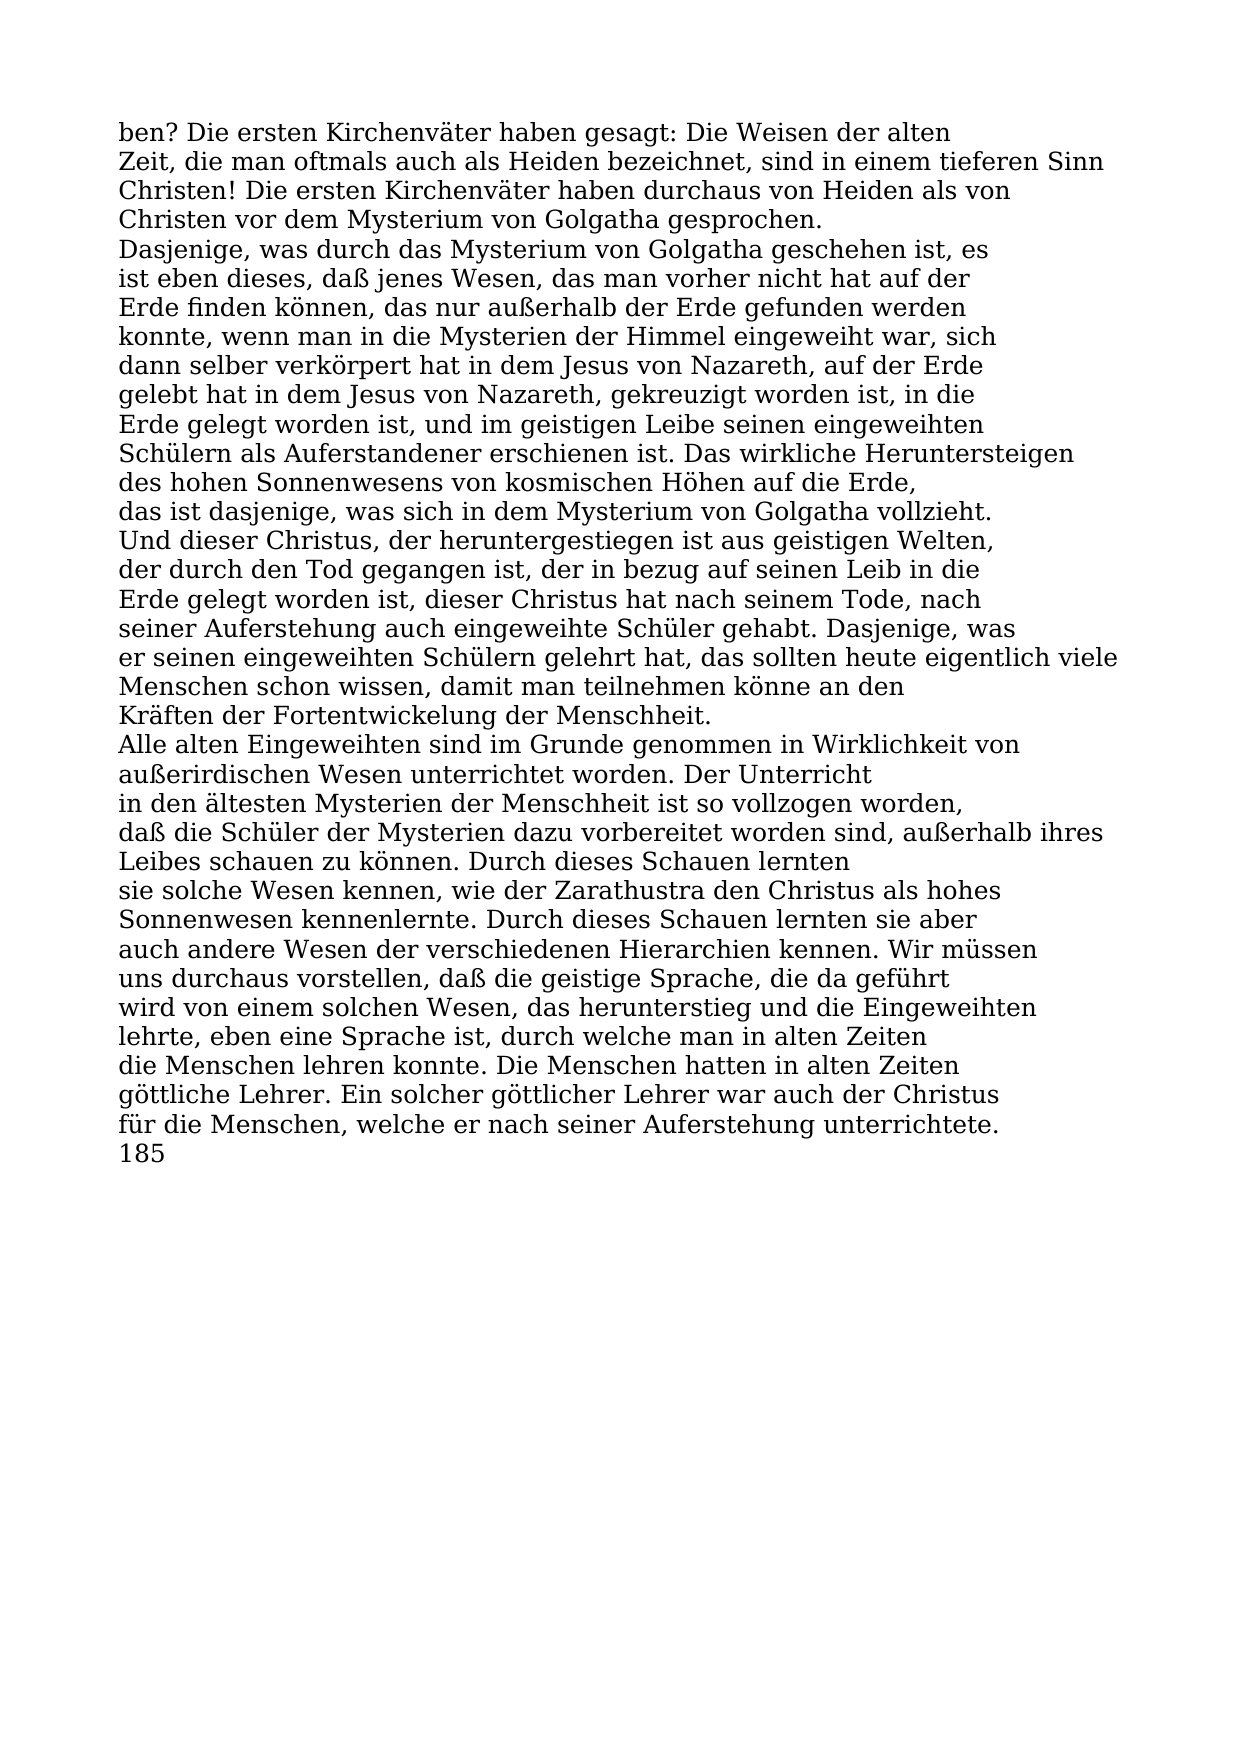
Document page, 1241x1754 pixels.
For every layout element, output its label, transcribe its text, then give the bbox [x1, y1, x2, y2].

text ist eben dieses, daß jenes Wesen, das man vorher nicht hat auf der [118, 264, 1122, 293]
text sie solche Wesen kennen, wie der Zarathustra den Christus als hohes [118, 876, 1122, 906]
text Und dieser Christus, der heruntergestiegen ist aus geistigen Welten, [118, 526, 1122, 556]
text er seinen eingeweihten Schülern gelehrt hat, das sollten heute eigentlich viele Menschen schon wissen, damit man teilnehmen könne an den [118, 643, 1122, 701]
text Erde gelegt worden ist, dieser Christus hat nach seinem Tode, nach [118, 585, 1122, 614]
text konnte, wenn man in die Mysterien der Himmel eingeweiht war, sich [118, 322, 1122, 351]
text das ist dasjenige, was sich in dem Mysterium von Golgatha vollzieht. [118, 497, 1122, 526]
text für die Menschen, welche er nach seiner Auferstehung unterrichtete. [118, 1110, 1122, 1139]
text seiner Auferstehung auch eingeweihte Schüler gehabt. Dasjenige, was [118, 614, 1122, 643]
text dann selber verkörpert hat in dem Jesus von Nazareth, auf der Erde [118, 351, 1122, 381]
text göttliche Lehrer. Ein solcher göttlicher Lehrer war auch der Christus [118, 1081, 1122, 1110]
text Erde gelegt worden ist, und im geistigen Leibe seinen eingeweihten [118, 410, 1122, 439]
text 185 [118, 1139, 1122, 1168]
text der durch den Tod gegangen ist, der in bezug auf seinen Leib in die [118, 556, 1122, 585]
text Erde finden können, das nur außerhalb der Erde gefunden werden [118, 293, 1122, 322]
text auch andere Wesen der verschiedenen Hierarchien kennen. Wir müssen [118, 935, 1122, 964]
text ben? Die ersten Kirchenväter haben gesagt: Die Weisen der alten [118, 118, 1122, 147]
text Zeit, die man oftmals auch als Heiden bezeichnet, sind in einem tieferen Sinn Christen! Die ersten Kirchenväter haben durchaus von Heiden als von Christen vor dem Mysterium von Golgatha gesprochen. [118, 147, 1122, 235]
text Kräften der Fortentwickelung der Menschheit. [118, 701, 1122, 731]
text Sonnenwesen kennenlernte. Durch dieses Schauen lernten sie aber [118, 906, 1122, 935]
text die Menschen lehren konnte. Die Menschen hatten in alten Zeiten [118, 1051, 1122, 1081]
text daß die Schüler der Mysterien dazu vorbereitet worden sind, außerhalb ihres Leibes schauen zu können. Durch dieses Schauen lernten [118, 818, 1122, 876]
text wird von einem solchen Wesen, das herunterstieg und die Eingeweihten lehrte, eben eine Sprache ist, durch welche man in alten Zeiten [118, 993, 1122, 1051]
text Alle alten Eingeweihten sind im Grunde genommen in Wirklichkeit von außerirdischen Wesen unterrichtet worden. Der Unterricht [118, 731, 1122, 789]
text in den ältesten Mysterien der Menschheit ist so vollzogen worden, [118, 789, 1122, 818]
text uns durchaus vorstellen, daß die geistige Sprache, die da geführt [118, 964, 1122, 993]
text gelebt hat in dem Jesus von Nazareth, gekreuzigt worden ist, in die [118, 381, 1122, 410]
text Schülern als Auferstandener erschienen ist. Das wirkliche Heruntersteigen des hohen Sonnenwesens von kosmischen Höhen auf die Erde, [118, 439, 1122, 497]
text Dasjenige, was durch das Mysterium von Golgatha geschehen ist, es [118, 235, 1122, 264]
